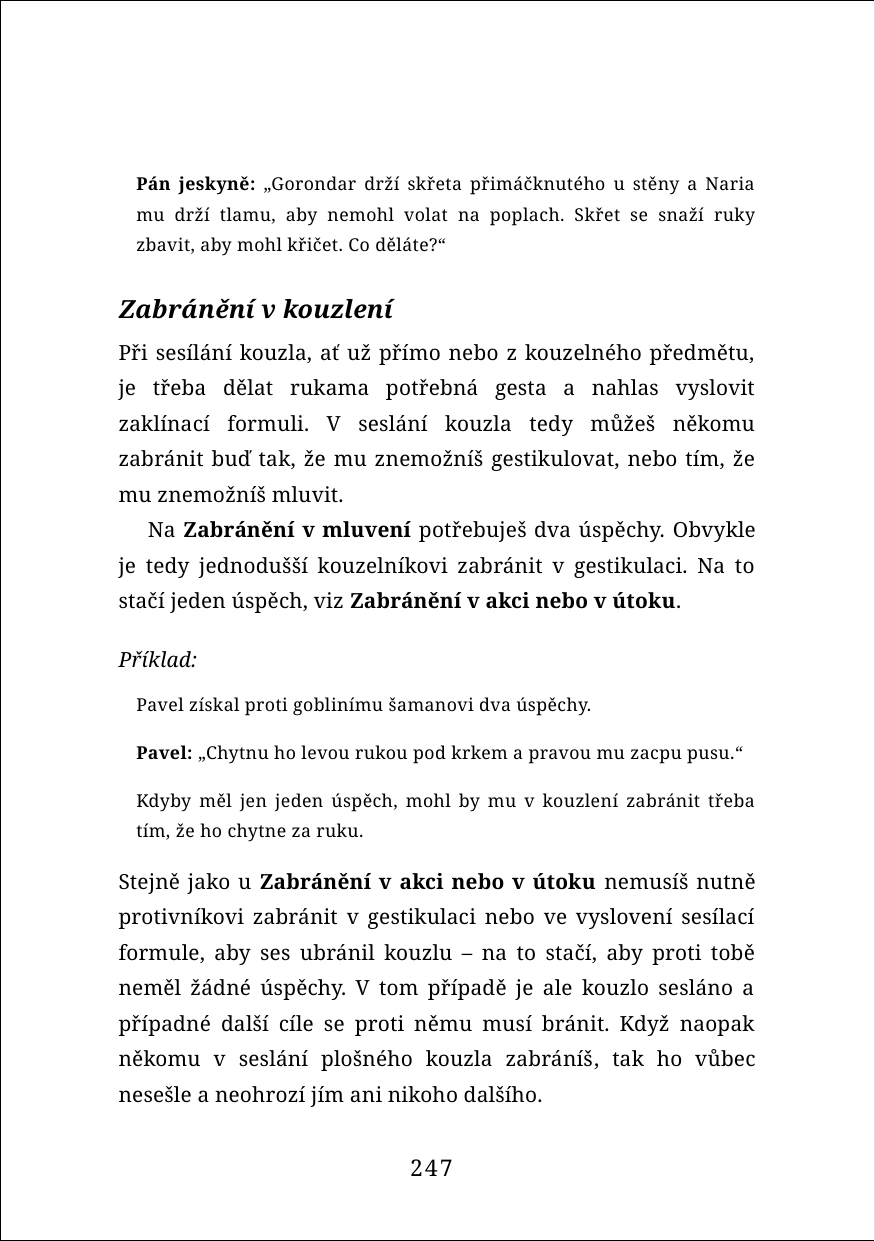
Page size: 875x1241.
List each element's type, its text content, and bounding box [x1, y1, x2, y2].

text Kdyby měl jen jeden úspěch, mohl by mu v kouzlení zabránit třeba tím, že ho chytne za ruku. [136, 789, 756, 843]
text Pavel: „Chytnu ho levou rukou pod krkem a pravou mu zacpu pusu.“ [136, 741, 756, 765]
subtitle Zabránění v kouzlení [118, 292, 756, 326]
text Příklad: [118, 646, 756, 674]
text Stejně jako u Zabránění v akci nebo v útoku nemusíš nutně protivníkovi zabránit v gestikulaci nebo ve vyslovení sesílací formule, aby ses ubránil kouzlu – na to stačí, aby proti tobě neměl žádné úspěchy. V tom případě je ale kouzlo sesláno a případné další cíle se proti němu musí bránit. Když naopak někomu v seslání plošného kouzla zabráníš, tak ho vůbec nesešle a neohrozí jím ani nikoho dalšího. [118, 867, 756, 1108]
text Pavel získal proti goblinímu šamanovi dva úspěchy. [136, 693, 756, 717]
text Při sesílání kouzla, ať už přímo nebo z kouzelného předmětu, je třeba dělat rukama potřebná gesta a nahlas vyslovit zaklínací formuli. V seslání kouzla tedy můžeš někomu zabránit buď tak, že mu znemožníš gestikulovat, nebo tím, že mu znemožníš mluvit. Na Zabránění v mluvení potřebuješ dva úspěchy. Obvykle je tedy jednodušší kouzelníkovi zabránit v gestikulaci. Na to stačí jeden úspěch, viz Zabránění v akci nebo v útoku. [118, 338, 756, 615]
text Pán jeskyně: „Gorondar drží skřeta přimáčknutého u stěny a Naria mu drží tlamu, aby nemohl volat na poplach. Skřet se snaží ruky zbavit, aby mohl křičet. Co děláte?“ [136, 172, 756, 256]
